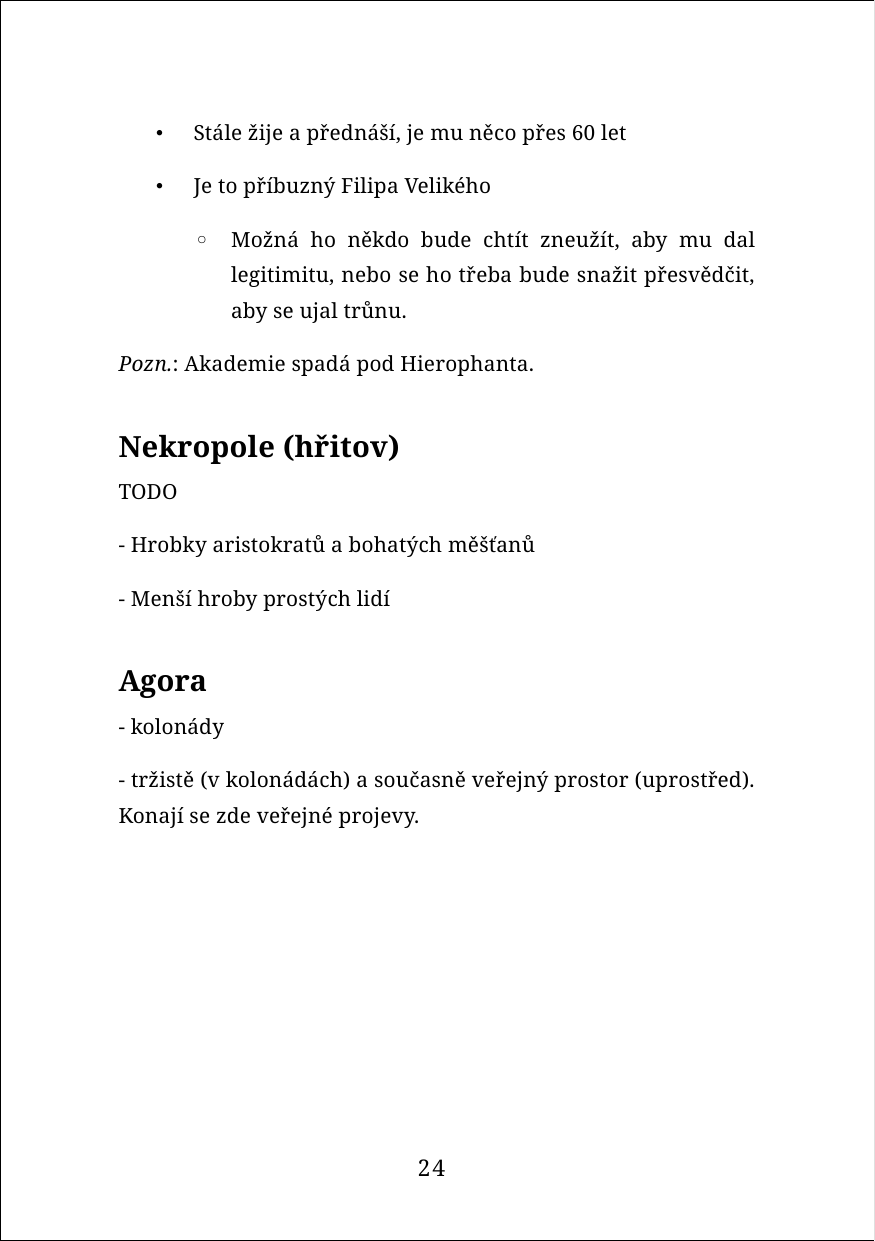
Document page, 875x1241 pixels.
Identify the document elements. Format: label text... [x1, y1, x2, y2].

subtitle Agora [118, 661, 756, 700]
text - kolonády [118, 712, 756, 741]
text TODO [118, 477, 756, 506]
text Pozn.: Akademie spadá pod Hierophanta. [118, 349, 756, 377]
list Stále žije a přednáší, je mu něco přes 60 let [156, 118, 756, 147]
text - Menší hroby prostých lidí [118, 584, 756, 612]
subtitle Nekropole (hřitov) [118, 426, 756, 466]
text - Hrobky aristokratů a bohatých měšťanů [118, 531, 756, 559]
list Je to příbuzný Filipa Velikého [156, 171, 756, 200]
text - tržistě (v kolonádách) a současně veřejný prostor (uprostřed). Konají se zde veřejné projevy. [118, 765, 756, 829]
list Možná ho někdo bude chtít zneužít, aby mu dal legitimitu, nebo se ho třeba bude snažit přesvědčit, aby se ujal trůnu. [193, 225, 756, 324]
